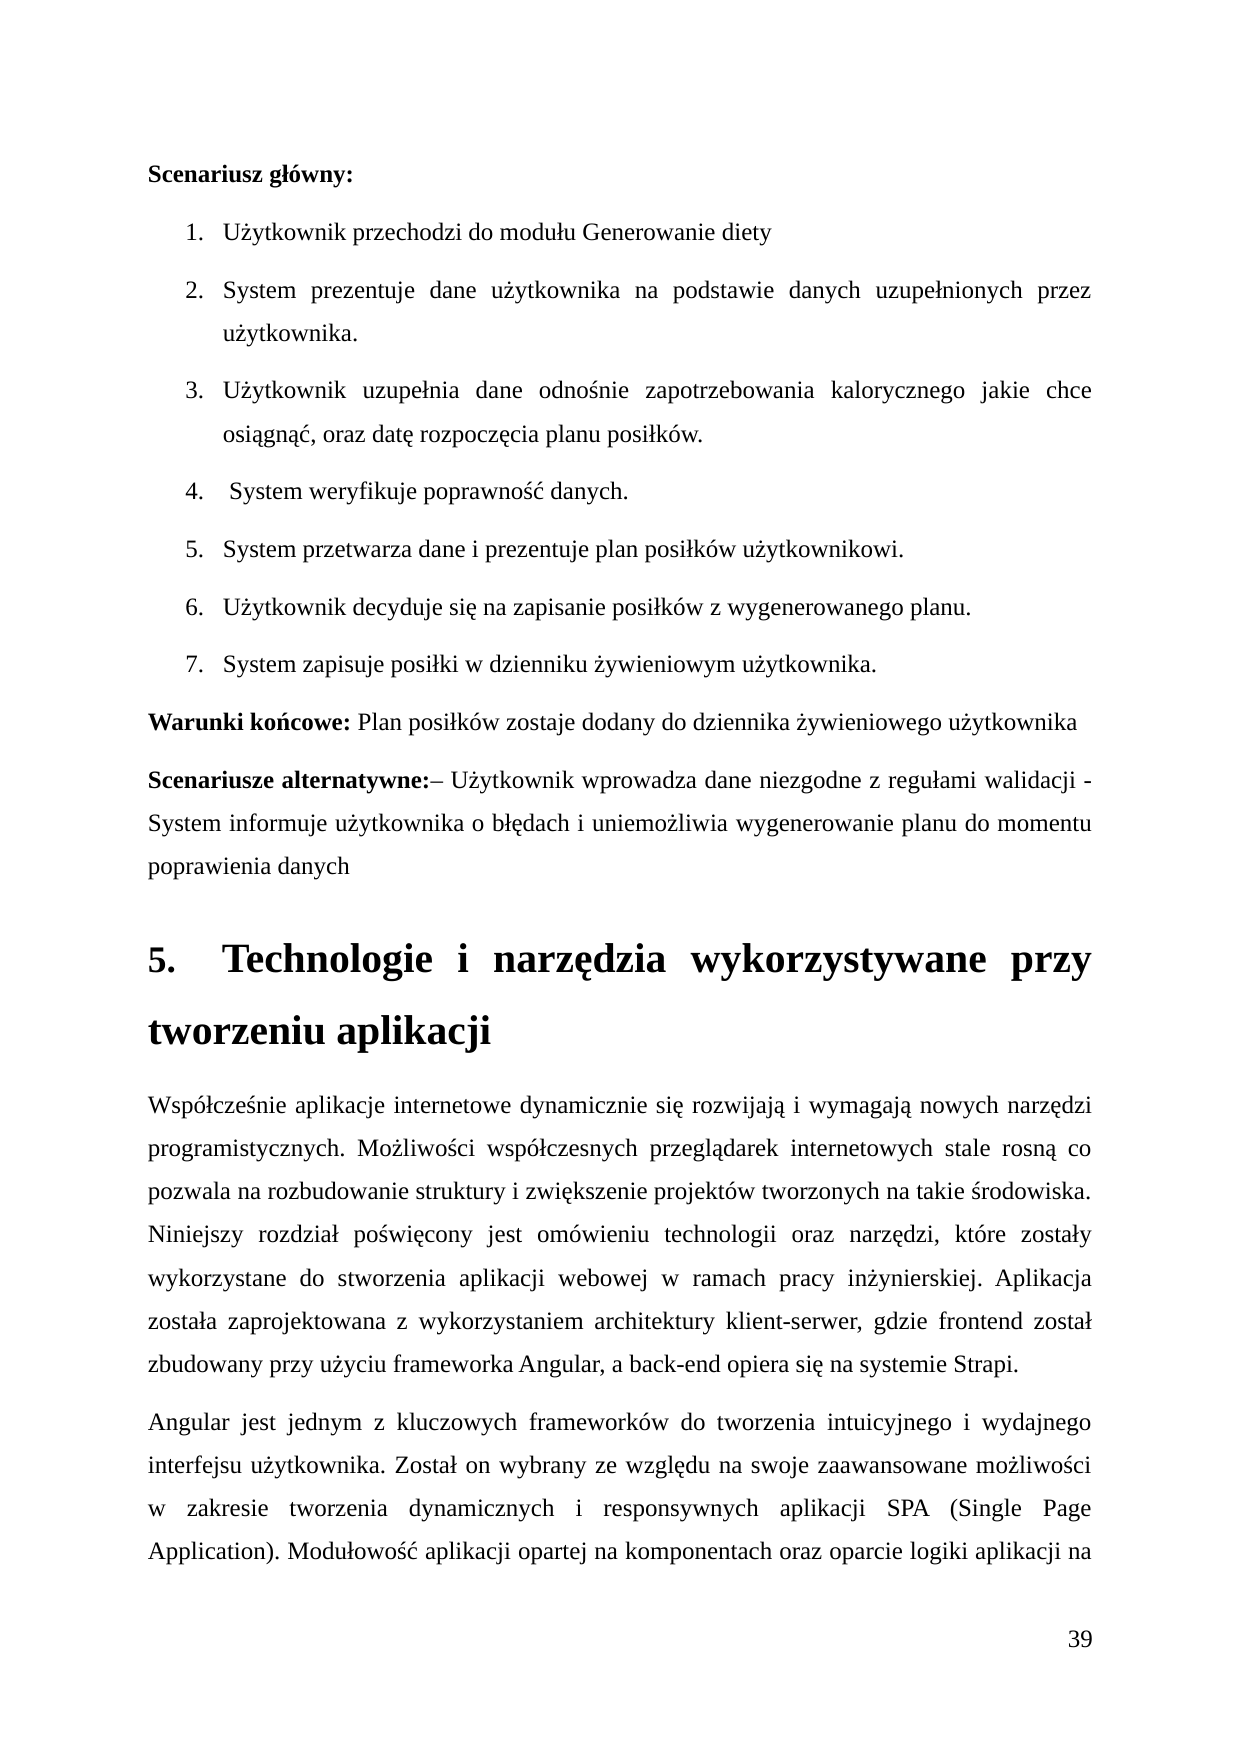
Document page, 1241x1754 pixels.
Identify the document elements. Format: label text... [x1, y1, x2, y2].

list Użytkownik przechodzi do modułu Generowanie diety [185, 217, 1092, 246]
list System weryfikuje poprawność danych. [185, 476, 1092, 505]
list System prezentuje dane użytkownika na podstawie danych uzupełnionych przez użytkownika. [185, 275, 1092, 347]
text Scenariusze alternatywne:– Użytkownik wprowadza dane niezgodne z regułami walidacji - System informuje użytkownika o błędach i uniemożliwia wygenerowanie planu do momentu poprawienia danych [148, 765, 1092, 880]
subtitle Technologie i narzędzia wykorzystywane przy tworzeniu aplikacji [148, 934, 1092, 1054]
list System przetwarza dane i prezentuje plan posiłków użytkownikowi. [185, 534, 1092, 563]
list System zapisuje posiłki w dzienniku żywieniowym użytkownika. [185, 649, 1092, 678]
text Angular jest jednym z kluczowych frameworków do tworzenia intuicyjnego i wydajnego interfejsu użytkownika. Został on wybrany ze względu na swoje zaawansowane możliwości w zakresie tworzenia dynamicznych i responsywnych aplikacji SPA (Single Page Application). Modułowość aplikacji opartej na komponentach oraz oparcie logiki aplikacji na [148, 1407, 1092, 1565]
text Współcześnie aplikacje internetowe dynamicznie się rozwijają i wymagają nowych narzędzi programistycznych. Możliwości współczesnych przeglądarek internetowych stale rosną co pozwala na rozbudowanie struktury i zwiększenie projektów tworzonych na takie środowiska. Niniejszy rozdział poświęcony jest omówieniu technologii oraz narzędzi, które zostały wykorzystane do stworzenia aplikacji webowej w ramach pracy inżynierskiej. Aplikacja została zaprojektowana z wykorzystaniem architektury klient-serwer, gdzie frontend został zbudowany przy użyciu frameworka Angular, a back-end opiera się na systemie Strapi. [148, 1090, 1092, 1378]
list Użytkownik uzupełnia dane odnośnie zapotrzebowania kalorycznego jakie chce osiągnąć, oraz datę rozpoczęcia planu posiłków. [185, 376, 1092, 447]
list Użytkownik decyduje się na zapisanie posiłków z wygenerowanego planu. [185, 592, 1092, 621]
text Scenariusz główny: [148, 159, 1092, 188]
text Warunki końcowe: Plan posiłków zostaje dodany do dziennika żywieniowego użytkownika [148, 707, 1092, 736]
